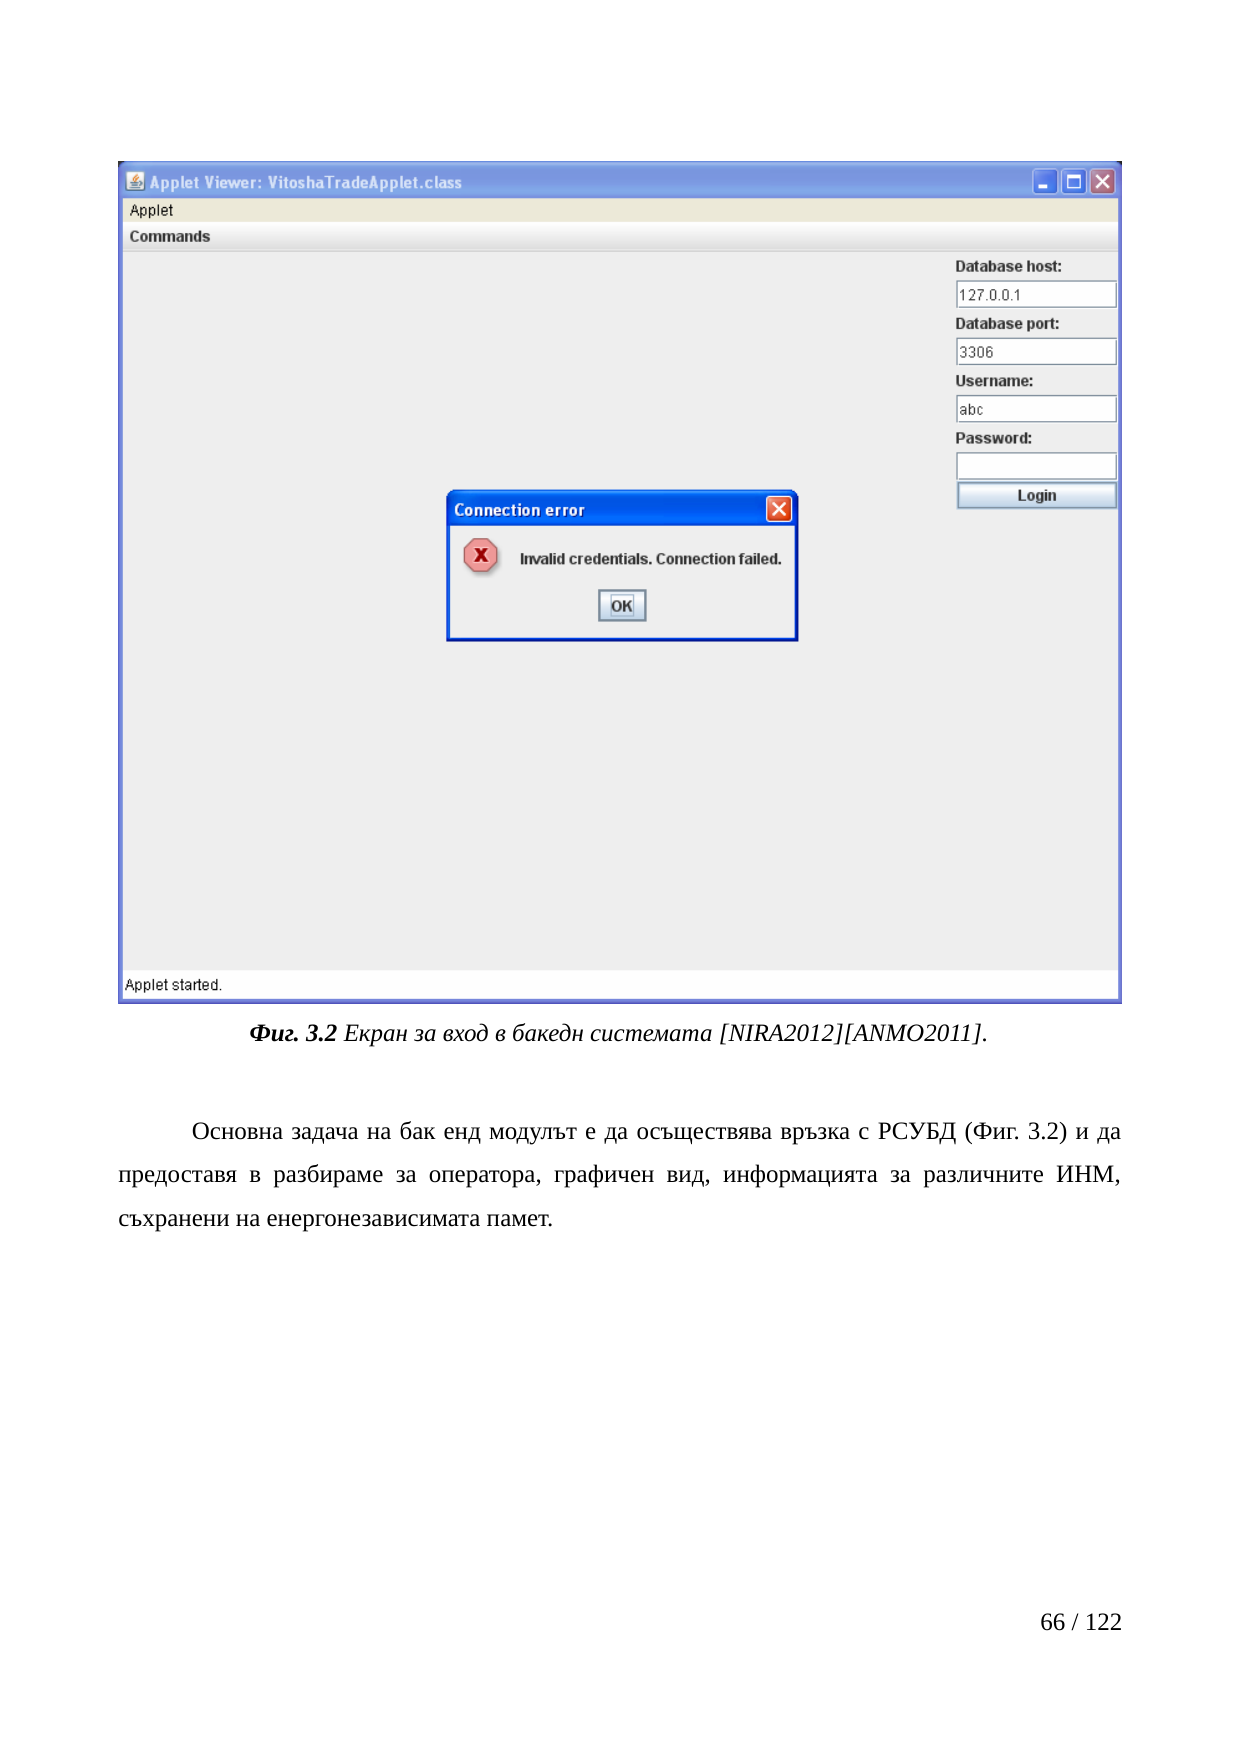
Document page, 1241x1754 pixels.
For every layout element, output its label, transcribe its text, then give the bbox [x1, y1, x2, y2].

text Основна задача на бак енд модулът е да осъществява връзка с РСУБД (Фиг. 3.2) и да предоставя в разбираме за оператора, графичен вид, информацията за различните ИНМ, съхранени на енергонезависимата памет. [118, 1116, 1122, 1231]
text Фиг. 3.2 Екран за вход в бакедн системата [NIRA2012][ANMO2011]. [118, 1004, 1122, 1046]
picture [118, 161, 1122, 1004]
